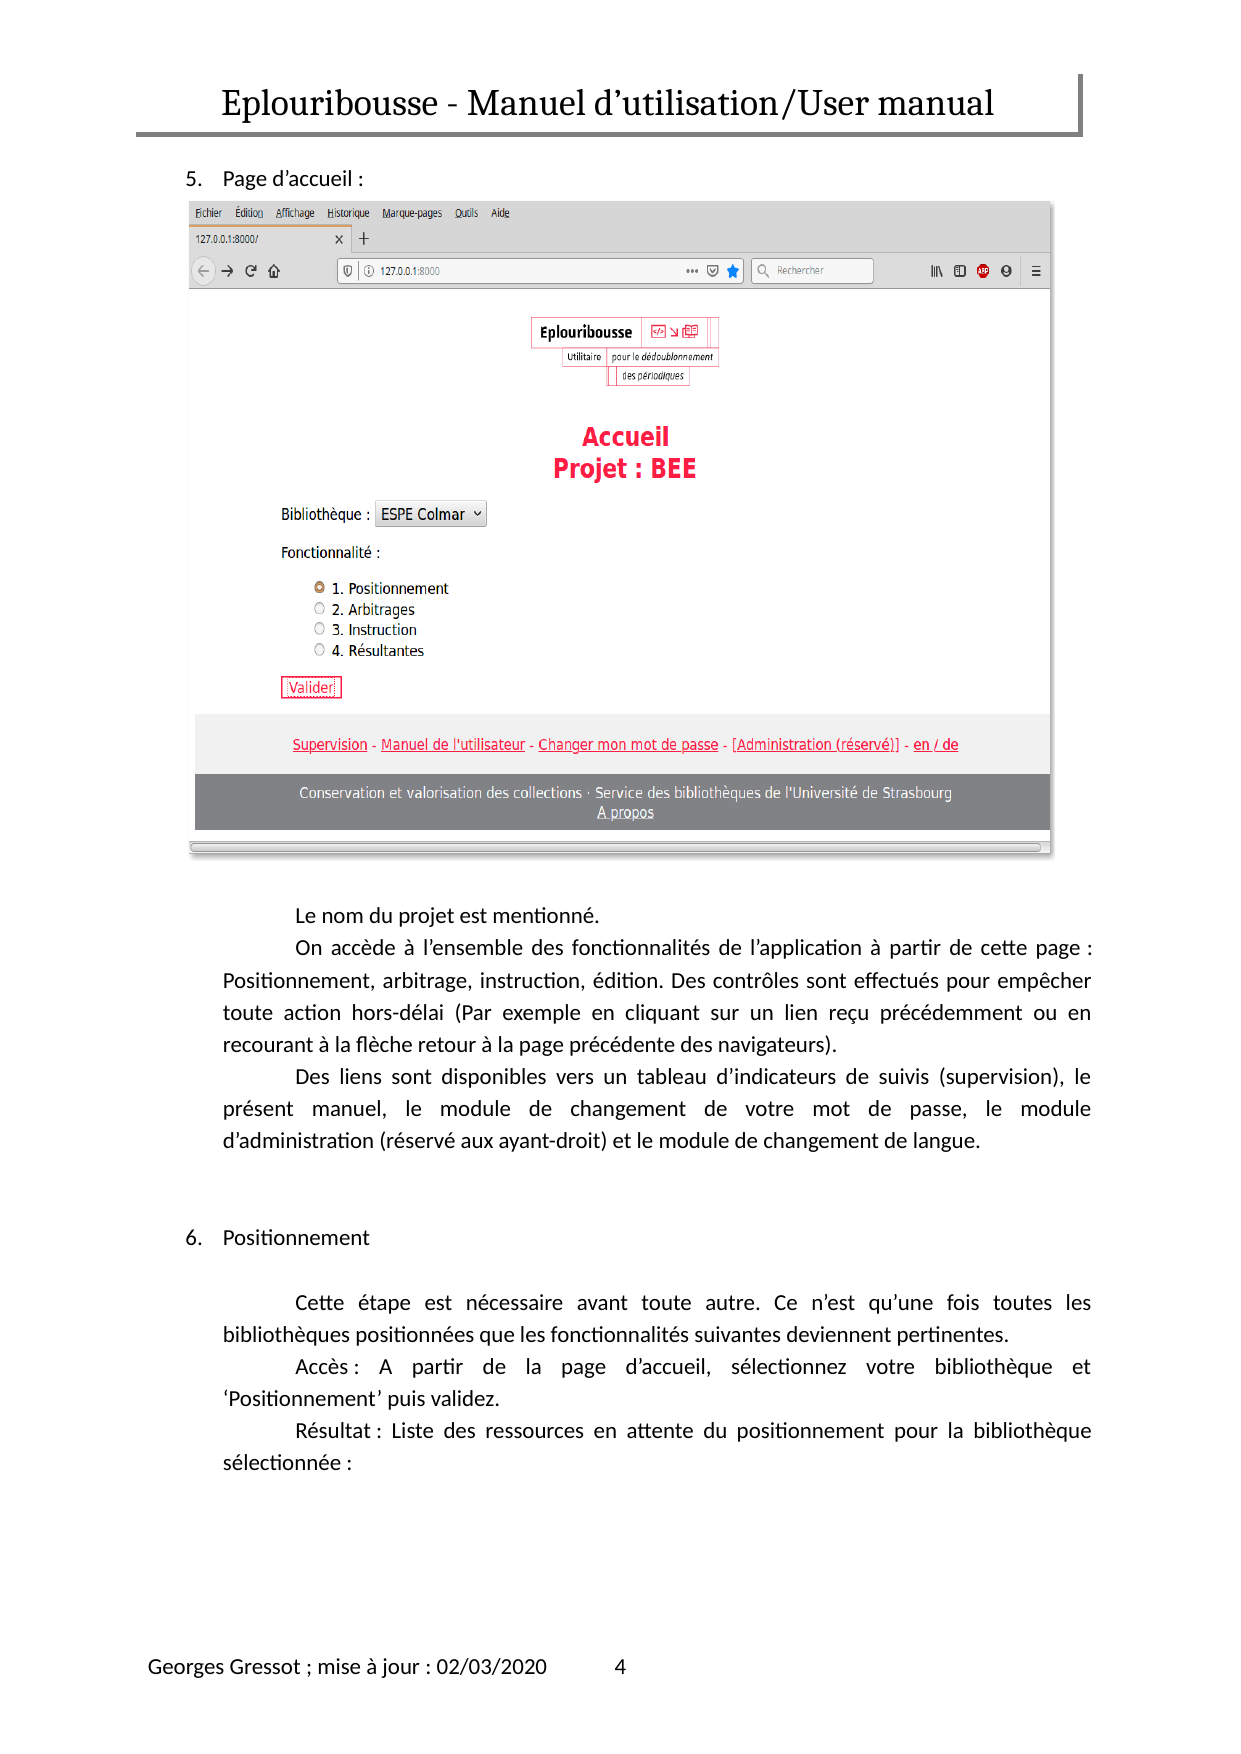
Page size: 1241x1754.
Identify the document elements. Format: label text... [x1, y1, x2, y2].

list Positionnement [185, 1223, 1093, 1251]
list Accès : A partir de la page d’accueil, sélectionnez votre bibliothèque et ‘Positionnement’ puis validez. [223, 1352, 1093, 1412]
list On accède à l’ensemble des fonctionnalités de l’application à partir de cette page : Positionnement, arbitrage, instruction, édition. Des contrôles sont effectués pour empêcher toute action hors-délai (Par exemple en cliquant sur un lien reçu précédemment ou en recourant à la flèche retour à la page précédente des navigateurs). [223, 933, 1093, 1058]
list Page d’accueil : [185, 164, 1093, 193]
list Cette étape est nécessaire avant toute autre. Ce n’est qu’une fois toutes les bibliothèques positionnées que les fonctionnalités suivantes deviennent pertinentes. [223, 1288, 1093, 1348]
list Résultat : Liste des ressources en attente du positionnement pour la bibliothèque sélectionnée : [223, 1416, 1093, 1477]
list Le nom du projet est mentionné. [223, 901, 1093, 929]
list Des liens sont disponibles vers un tableau d’indicateurs de suivis (supervision), le présent manuel, le module de changement de votre mot de passe, le module d’administration (réservé aux ayant-droit) et le module de changement de langue. [223, 1062, 1093, 1155]
picture [185, 196, 1055, 861]
